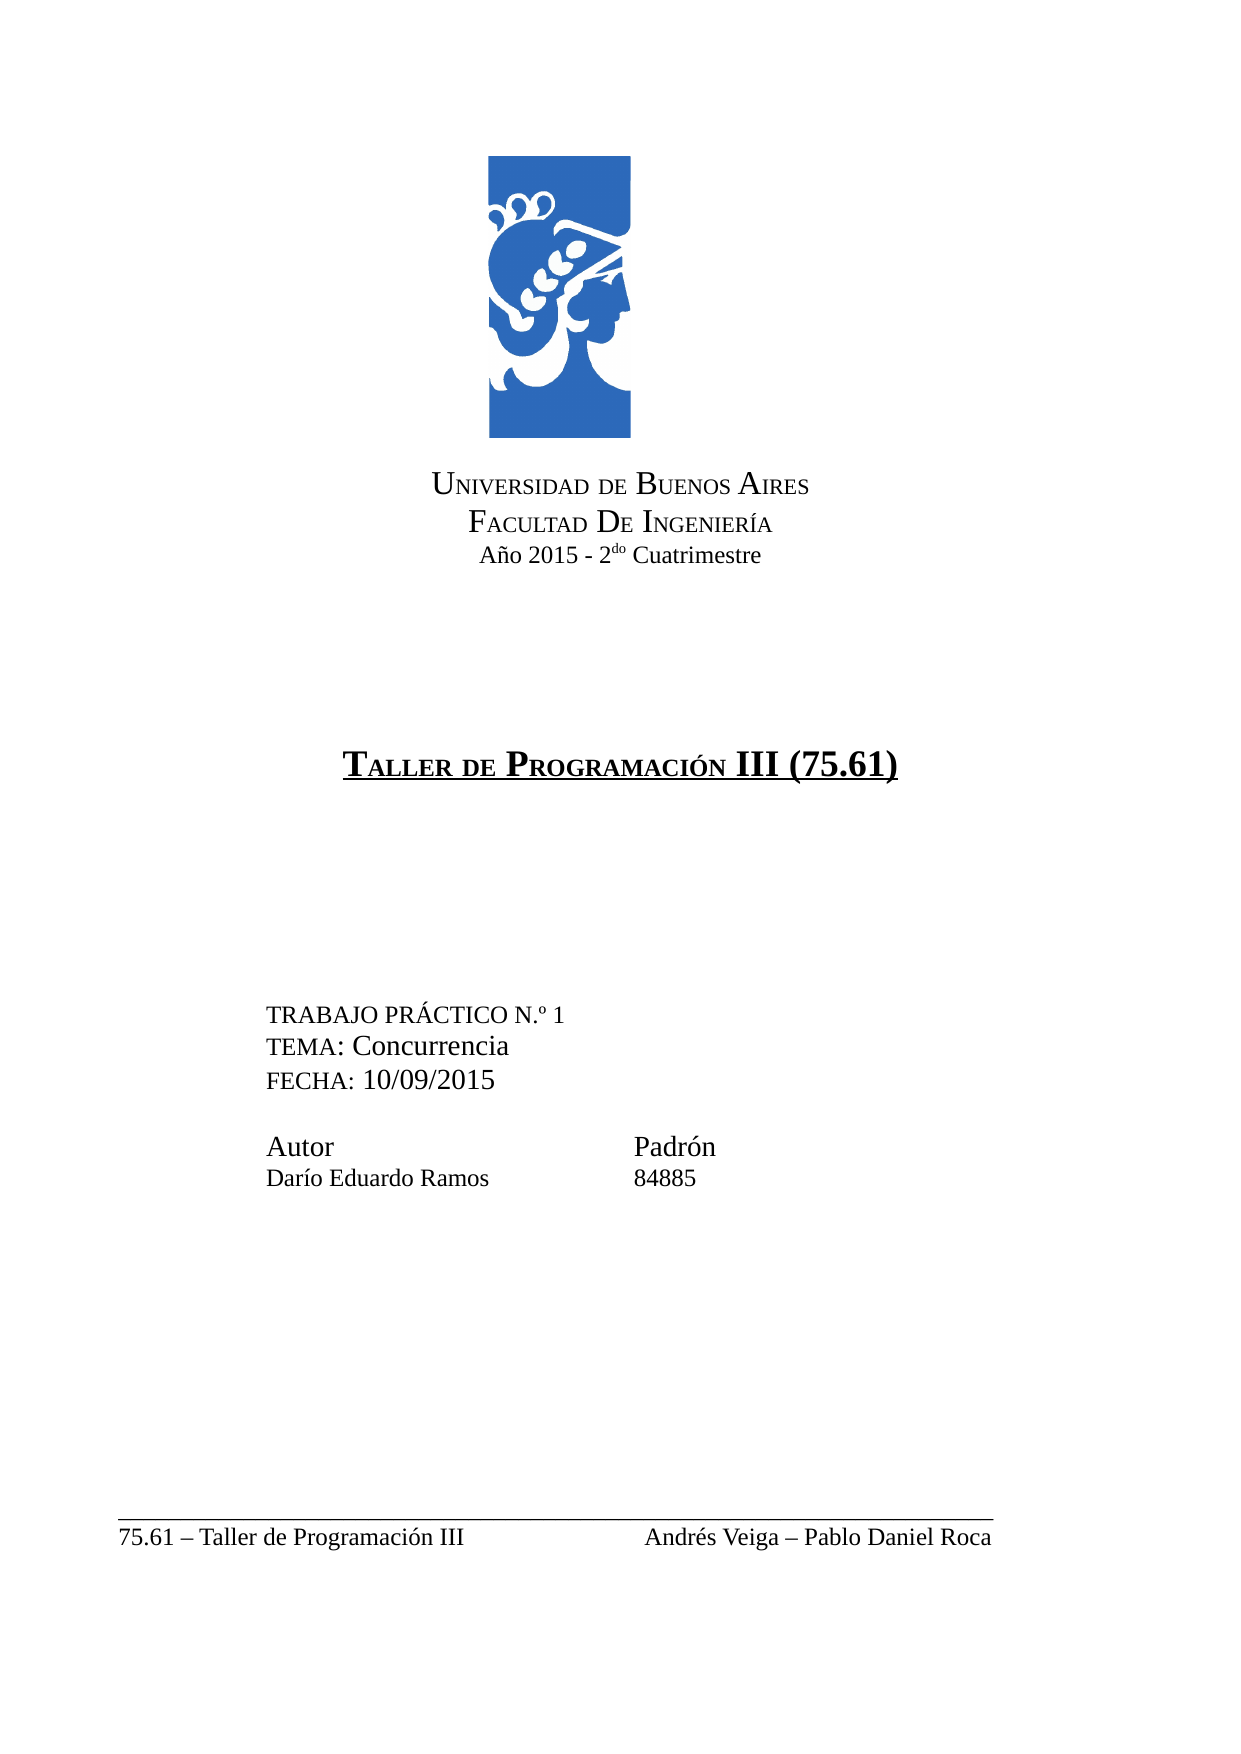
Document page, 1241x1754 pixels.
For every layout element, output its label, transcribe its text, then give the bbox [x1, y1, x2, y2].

text Universidad de Buenos Aires [118, 463, 1122, 501]
text Año 2015 - 2do Cuatrimestre [118, 540, 1122, 568]
picture [488, 156, 631, 438]
text ______________________________________________________________________ [118, 1494, 1122, 1522]
text TRABAJO PRÁCTICO N.º 1 [266, 1000, 1122, 1028]
text 75.61 – Taller de Programación III Andrés Veiga – Pablo Daniel Roca [118, 1522, 1122, 1551]
text Facultad De Ingeniería [118, 501, 1122, 540]
text Darío Eduardo Ramos 84885 [266, 1163, 1122, 1191]
text Taller de Programación III (75.61) [118, 741, 1122, 784]
text FECHA: 10/09/2015 [266, 1062, 1122, 1096]
text Autor Padrón [266, 1129, 1122, 1163]
text TEMA: Concurrencia [266, 1028, 1122, 1062]
